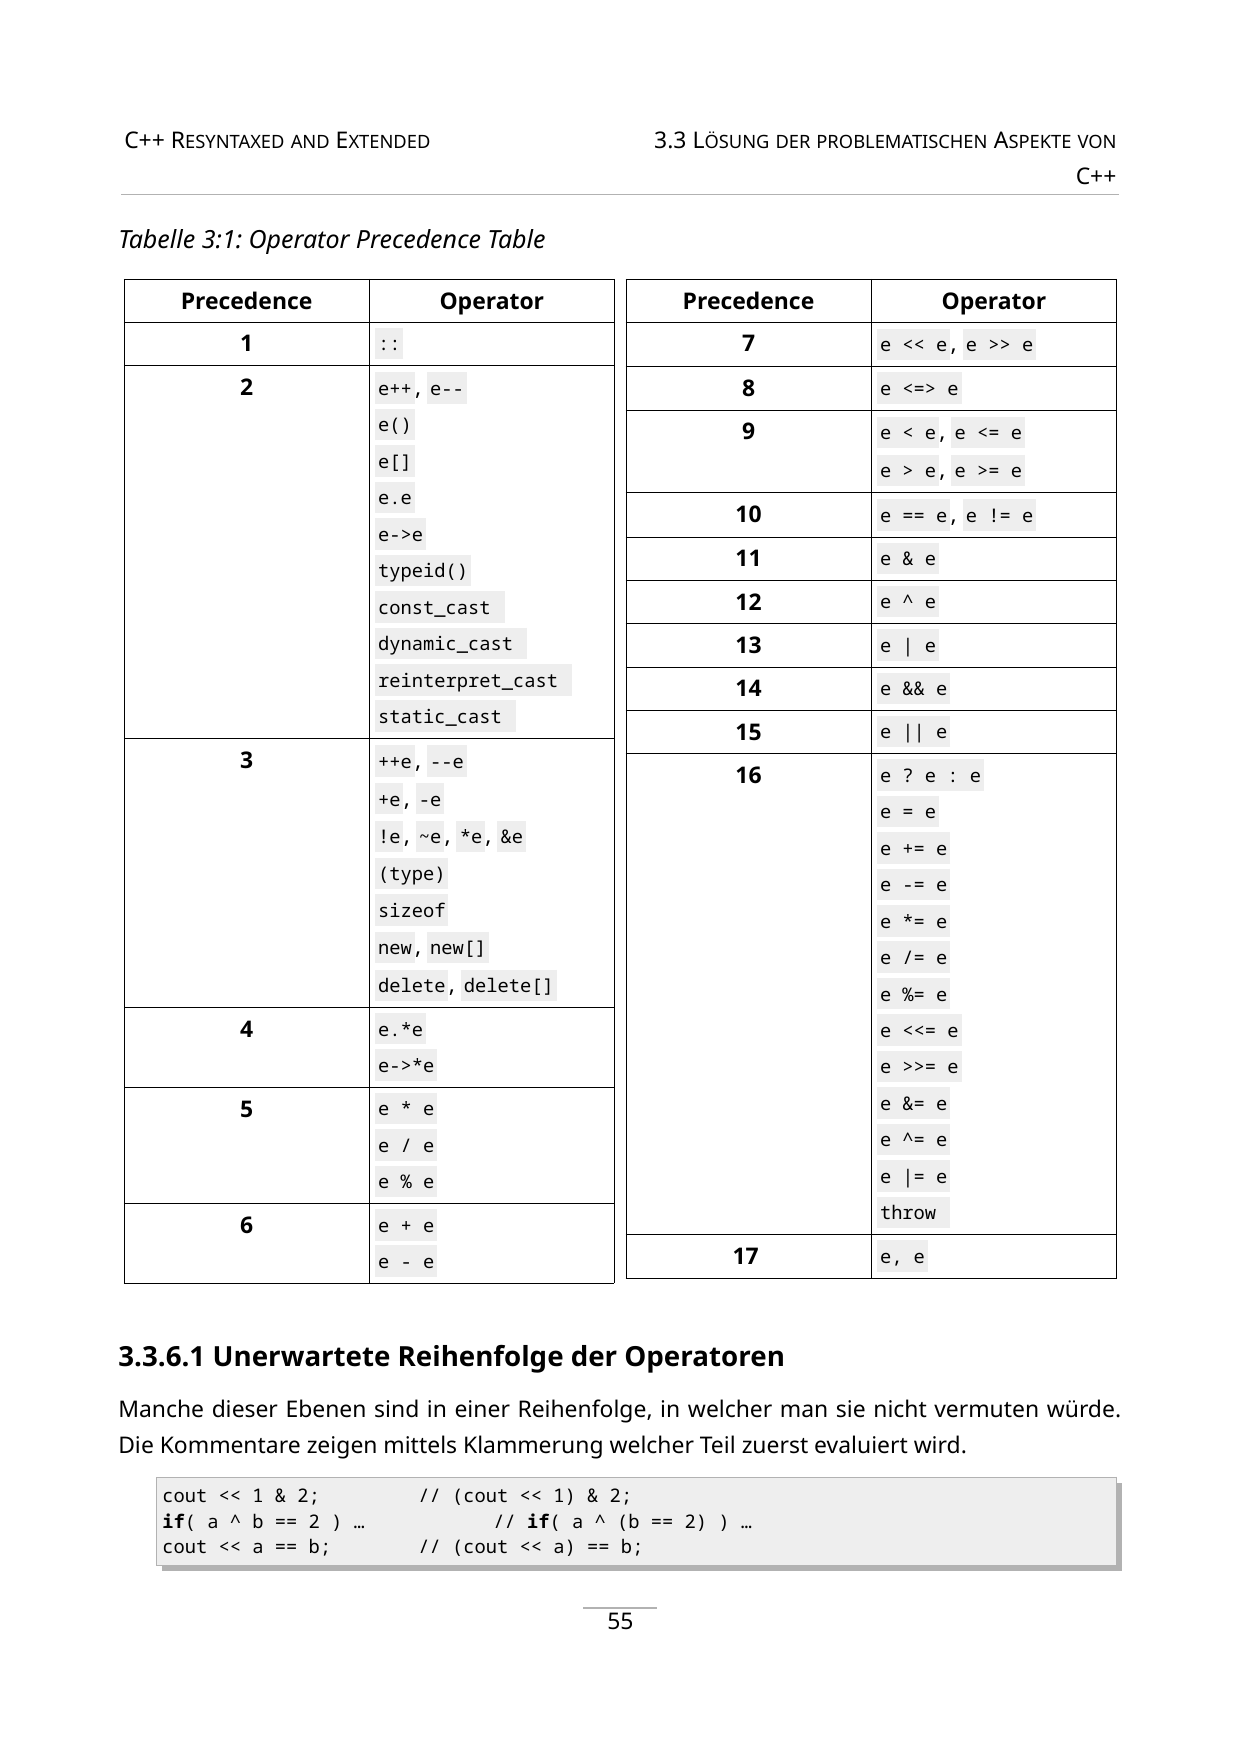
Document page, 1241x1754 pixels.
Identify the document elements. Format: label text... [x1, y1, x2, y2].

table_cell 12 [627, 581, 871, 623]
table_cell 8 [627, 367, 871, 409]
text if( a ^ b == 2 ) … // if( a ^ (b == 2) ) … [157, 1502, 1116, 1528]
table_cell 6 [125, 1204, 369, 1283]
table_cell 17 [627, 1235, 871, 1277]
text Manche dieser Ebenen sind in einer Reihenfolge, in welcher man sie nicht vermuten würde. Die Kommentare zeigen mittels Klammerung welcher Teil zuerst evaluiert wird. [118, 1393, 1122, 1460]
table_cell e++, e-- e() e[] e.e e->e typeid() const_cast dynamic_cast reinterpret_cast static_cast [370, 366, 614, 738]
table_cell e.*e e->*e [370, 1008, 614, 1087]
table_cell e <=> e [872, 367, 1116, 409]
table_cell ++e, --e +e, -e !e, ~e, *e, &e (type) sizeof new, new[] delete, delete[] [370, 739, 614, 1007]
table_cell 14 [627, 668, 871, 710]
table_cell e << e, e >> e [872, 323, 1116, 366]
table_cell e && e [872, 668, 1116, 710]
table_cell e | e [872, 624, 1116, 667]
table_cell e & e [872, 538, 1116, 580]
subtitle Unerwartete Reihenfolge der Operatoren [118, 1337, 1122, 1375]
table_cell 7 [627, 323, 871, 366]
table_cell :: [370, 323, 614, 365]
table_cell 2 [125, 366, 369, 738]
text cout << 1 & 2; // (cout << 1) & 2; [157, 1478, 1116, 1502]
table_cell 1 [125, 323, 369, 365]
table_cell e == e, e != e [872, 493, 1116, 537]
table_cell e ^ e [872, 581, 1116, 623]
table_cell 4 [125, 1008, 369, 1087]
table_cell 11 [627, 538, 871, 580]
table_header [118, 273, 620, 1289]
table_cell e ? e : e e = e e += e e -= e e *= e e /= e e %= e e <<= e e >>= e e &= e e ^= e e |= e throw [872, 754, 1116, 1234]
table_header Operator [370, 280, 614, 322]
table_cell 3 [125, 739, 369, 1007]
table_header Operator [872, 280, 1116, 322]
text Tabelle 3:1: Operator Precedence Table [118, 221, 1122, 255]
table_cell e + e e - e [370, 1204, 614, 1283]
table_cell 5 [125, 1088, 369, 1203]
table_cell e || e [872, 711, 1116, 753]
table_cell e, e [872, 1235, 1116, 1277]
table_cell 16 [627, 754, 871, 1234]
table_header Precedence [627, 280, 871, 322]
table_header [620, 273, 1122, 1289]
table_cell 13 [627, 624, 871, 667]
table_cell 9 [627, 411, 871, 492]
table_cell 15 [627, 711, 871, 753]
table_header Precedence [125, 280, 369, 322]
table_cell e < e, e <= e e > e, e >= e [872, 411, 1116, 492]
table_cell 10 [627, 493, 871, 537]
table_cell e * e e / e e % e [370, 1088, 614, 1203]
text cout << a == b; // (cout << a) == b; [157, 1528, 1116, 1565]
